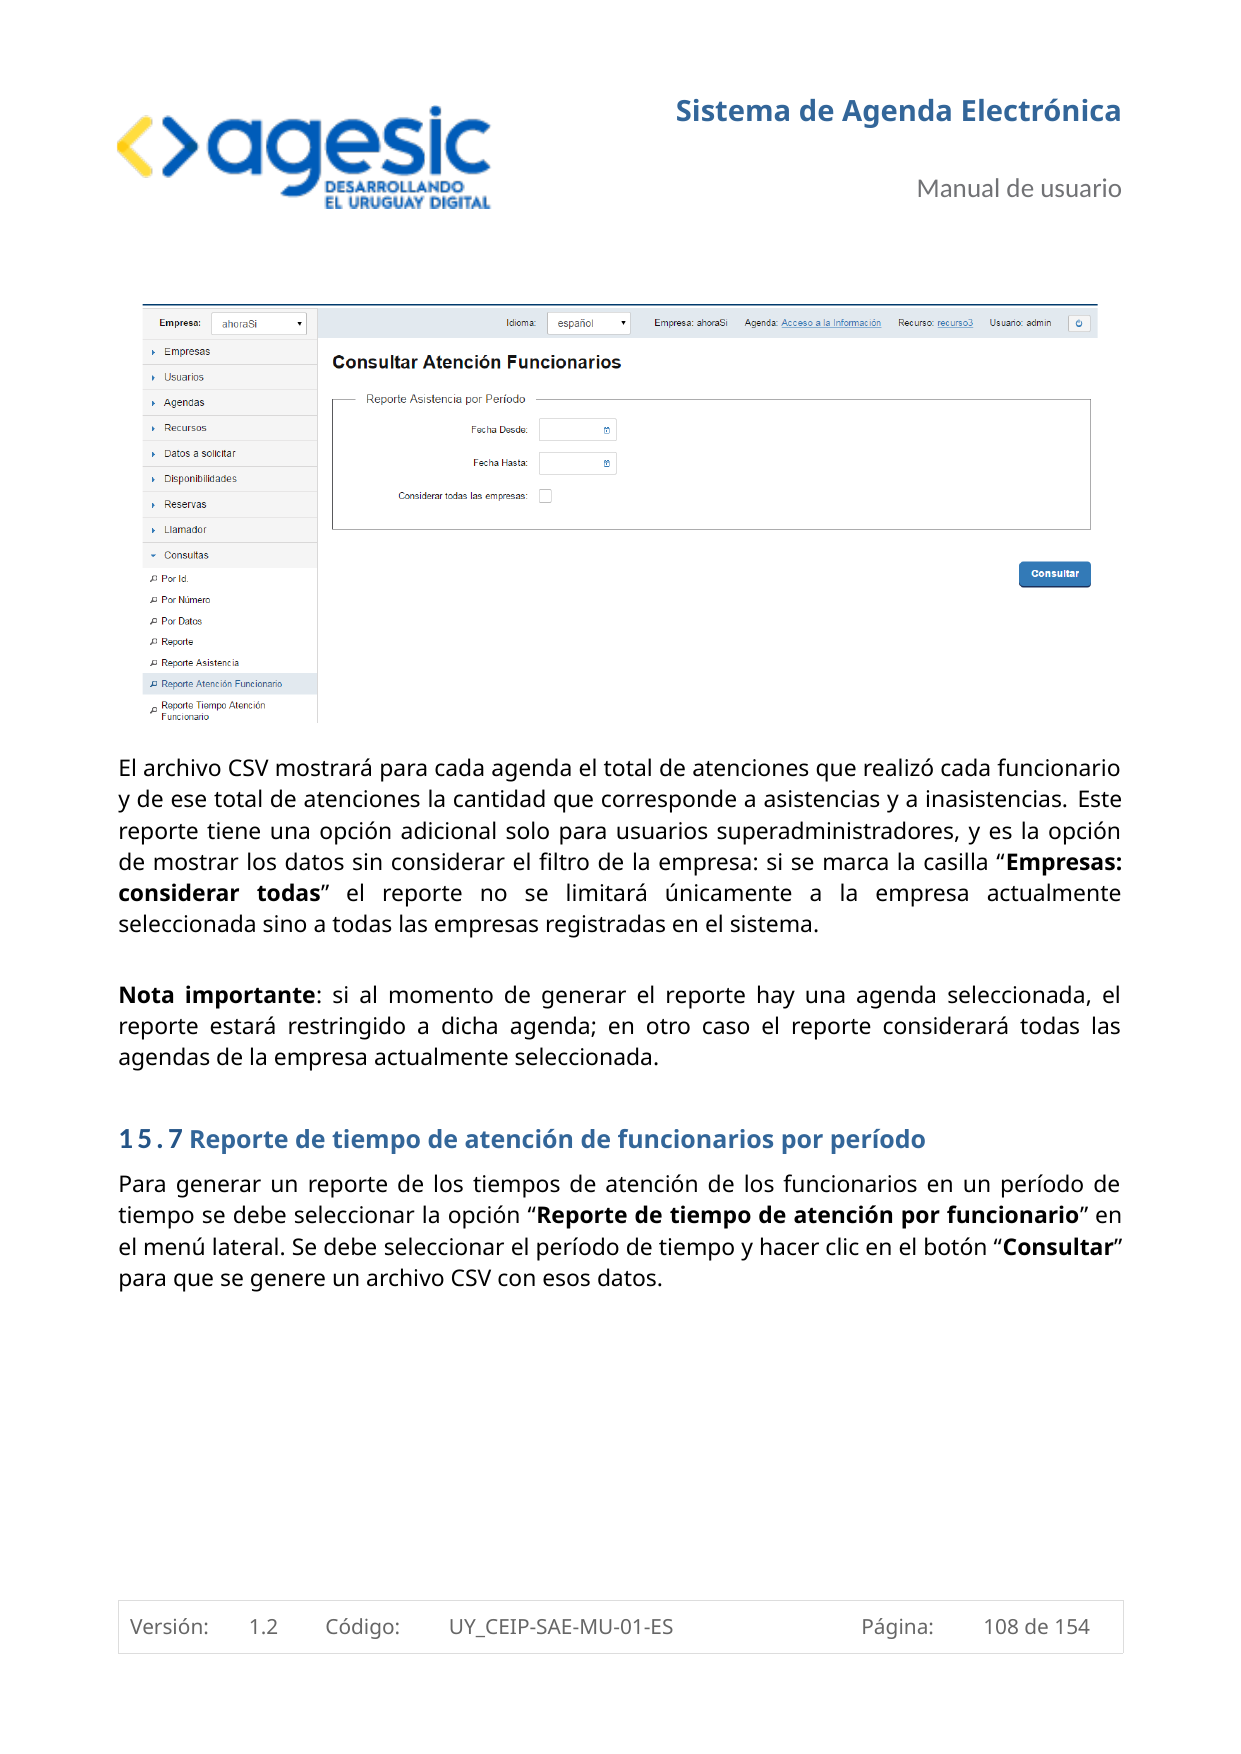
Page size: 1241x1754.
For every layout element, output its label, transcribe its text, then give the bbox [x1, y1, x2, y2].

subtitle Reporte de tiempo de atención de funcionarios por período [118, 1120, 1122, 1156]
text Nota importante: si al momento de generar el reporte hay una agenda seleccionada, el reporte estará restringido a dicha agenda; en otro caso el reporte considerará todas las agendas de la empresa actualmente seleccionada. [118, 979, 1122, 1072]
text El archivo CSV mostrará para cada agenda el total de atenciones que realizó cada funcionario y de ese total de atenciones la cantidad que corresponde a asistencias y a inasistencias. Este reporte tiene una opción adicional solo para usuarios superadministradores, y es la opción de mostrar los datos sin considerar el filtro de la empresa: si se marca la casilla “Empresas: considerar todas” el reporte no se limitará únicamente a la empresa actualmente seleccionada sino a todas las empresas registradas en el sistema. [118, 723, 1122, 940]
picture [142, 304, 1098, 723]
picture [116, 105, 492, 209]
text Para generar un reporte de los tiempos de atención de los funcionarios en un período de tiempo se debe seleccionar la opción “Reporte de tiempo de atención por funcionario” en el menú lateral. Se debe seleccionar el período de tiempo y hacer clic en el botón “Consultar” para que se genere un archivo CSV con esos datos. [118, 1168, 1122, 1293]
